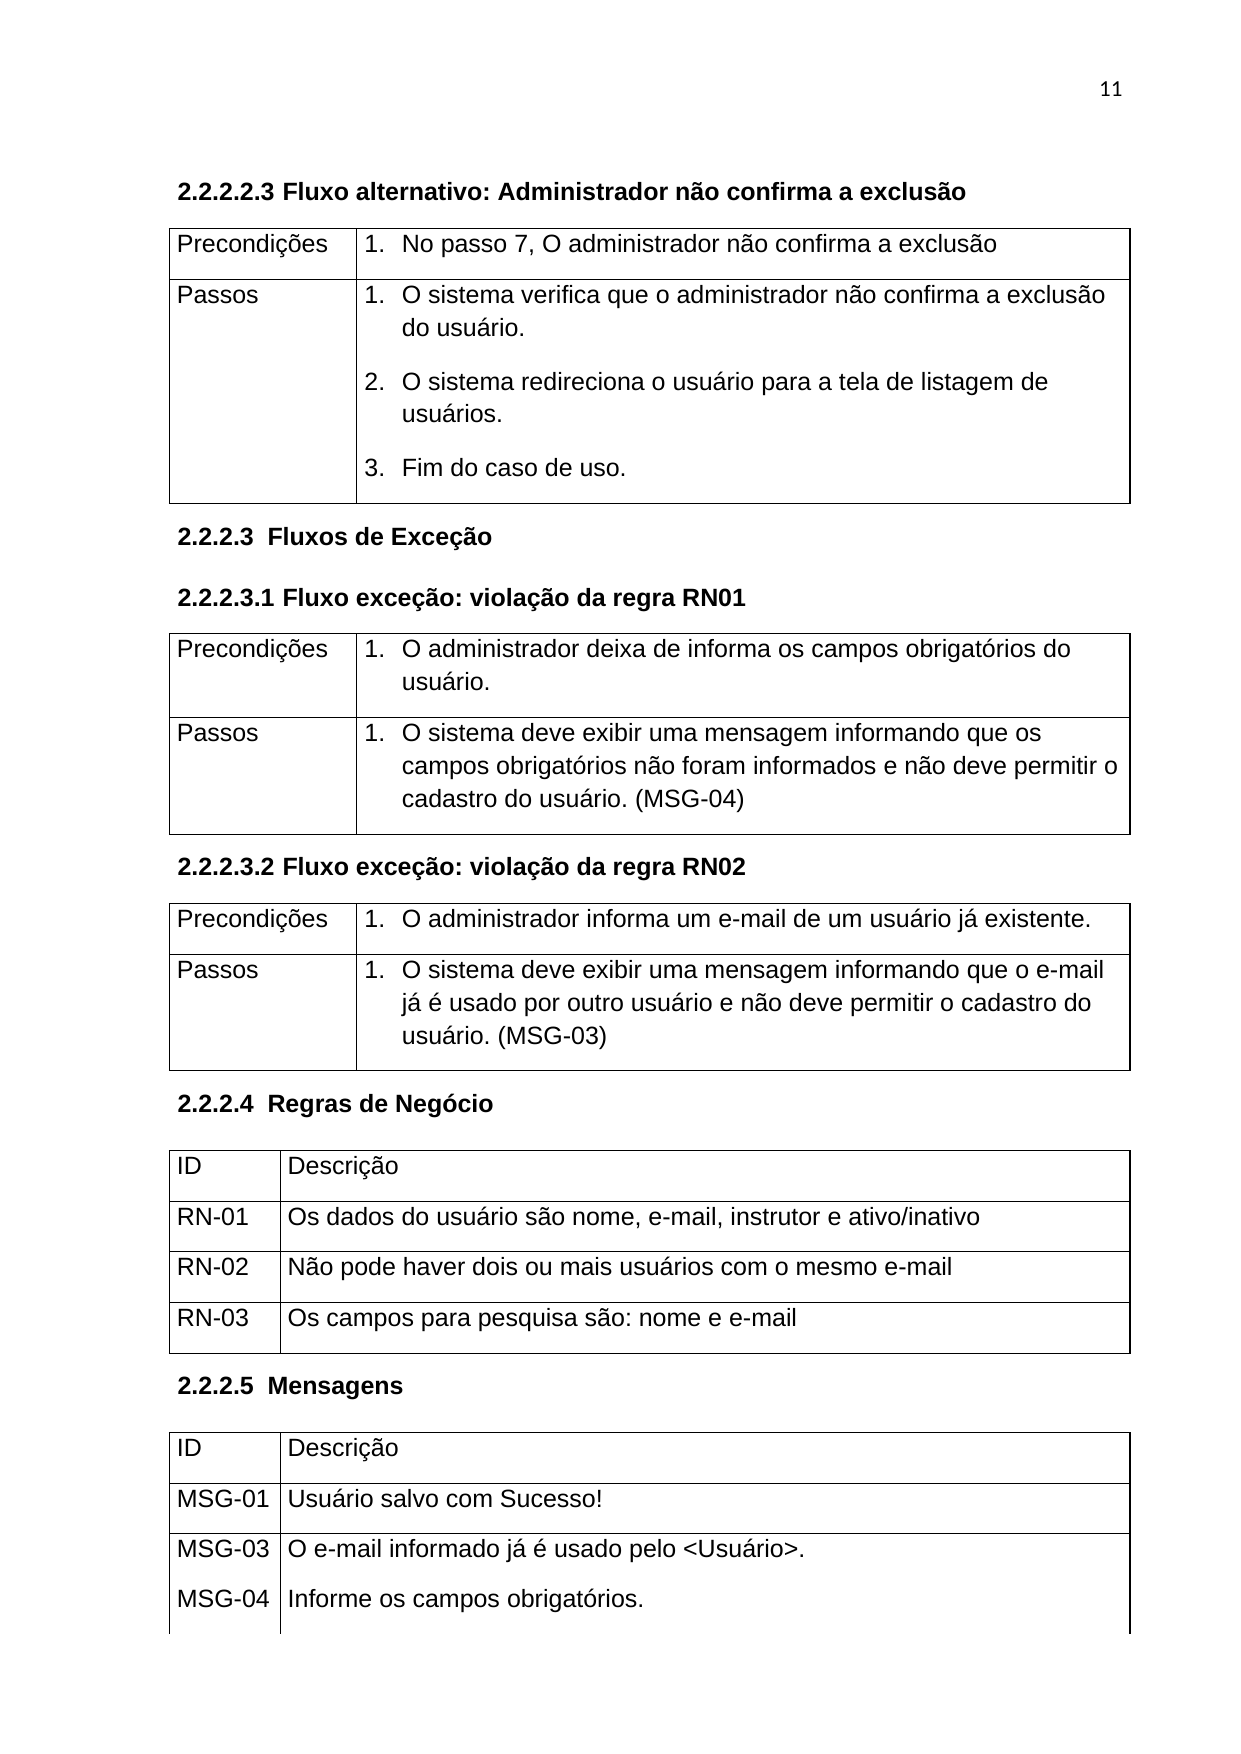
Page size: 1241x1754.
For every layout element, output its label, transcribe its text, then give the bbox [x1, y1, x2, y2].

table_cell MSG-01 [170, 1484, 280, 1533]
table_cell Usuário salvo com Sucesso! [281, 1484, 1129, 1533]
table_header O administrador deixa de informa os campos obrigatórios do usuário. [357, 634, 1129, 717]
table_cell Os dados do usuário são nome, e-mail, instrutor e ativo/inativo [281, 1202, 1129, 1251]
table_cell O e-mail informado já é usado pelo <Usuário>. [281, 1534, 1129, 1584]
table_header ID [170, 1151, 280, 1201]
table_header Descrição [281, 1151, 1129, 1201]
table_cell RN-01 [170, 1202, 280, 1251]
table_cell Passos [170, 718, 356, 833]
subtitle Mensagens [177, 1371, 1122, 1400]
table_cell Passos [170, 280, 356, 503]
table_cell O sistema verifica que o administrador não confirma a exclusão do usuário. O sistema redireciona o usuário para a tela de listagem de usuários. Fim do caso de uso. [357, 280, 1129, 503]
table_header ID [170, 1433, 280, 1483]
table_cell RN-02 [170, 1252, 280, 1302]
table_cell MSG-04 [170, 1584, 280, 1633]
table_cell O sistema deve exibir uma mensagem informando que o e-mail já é usado por outro usuário e não deve permitir o cadastro do usuário. (MSG-03) [357, 955, 1129, 1070]
table_header Precondições [170, 229, 356, 278]
table_header Precondições [170, 634, 356, 717]
table_cell O sistema deve exibir uma mensagem informando que os campos obrigatórios não foram informados e não deve permitir o cadastro do usuário. (MSG-04) [357, 718, 1129, 833]
table_cell Os campos para pesquisa são: nome e e-mail [281, 1303, 1129, 1352]
table_cell Passos [170, 955, 356, 1070]
table_header No passo 7, O administrador não confirma a exclusão [357, 229, 1129, 278]
subtitle Fluxo exceção: violação da regra RN01 [177, 582, 1122, 611]
table_cell Informe os campos obrigatórios. [281, 1584, 1129, 1633]
table_header Descrição [281, 1433, 1129, 1483]
table_cell RN-03 [170, 1303, 280, 1352]
table_header Precondições [170, 904, 356, 954]
table_header O administrador informa um e-mail de um usuário já existente. [357, 904, 1129, 954]
subtitle Fluxo alternativo: Administrador não confirma a exclusão [177, 177, 1122, 206]
subtitle Fluxo exceção: violação da regra RN02 [177, 852, 1122, 881]
subtitle Fluxos de Exceção [177, 522, 1122, 550]
table_cell MSG-03 [170, 1534, 280, 1584]
subtitle Regras de Negócio [177, 1089, 1122, 1118]
table_cell Não pode haver dois ou mais usuários com o mesmo e-mail [281, 1252, 1129, 1302]
